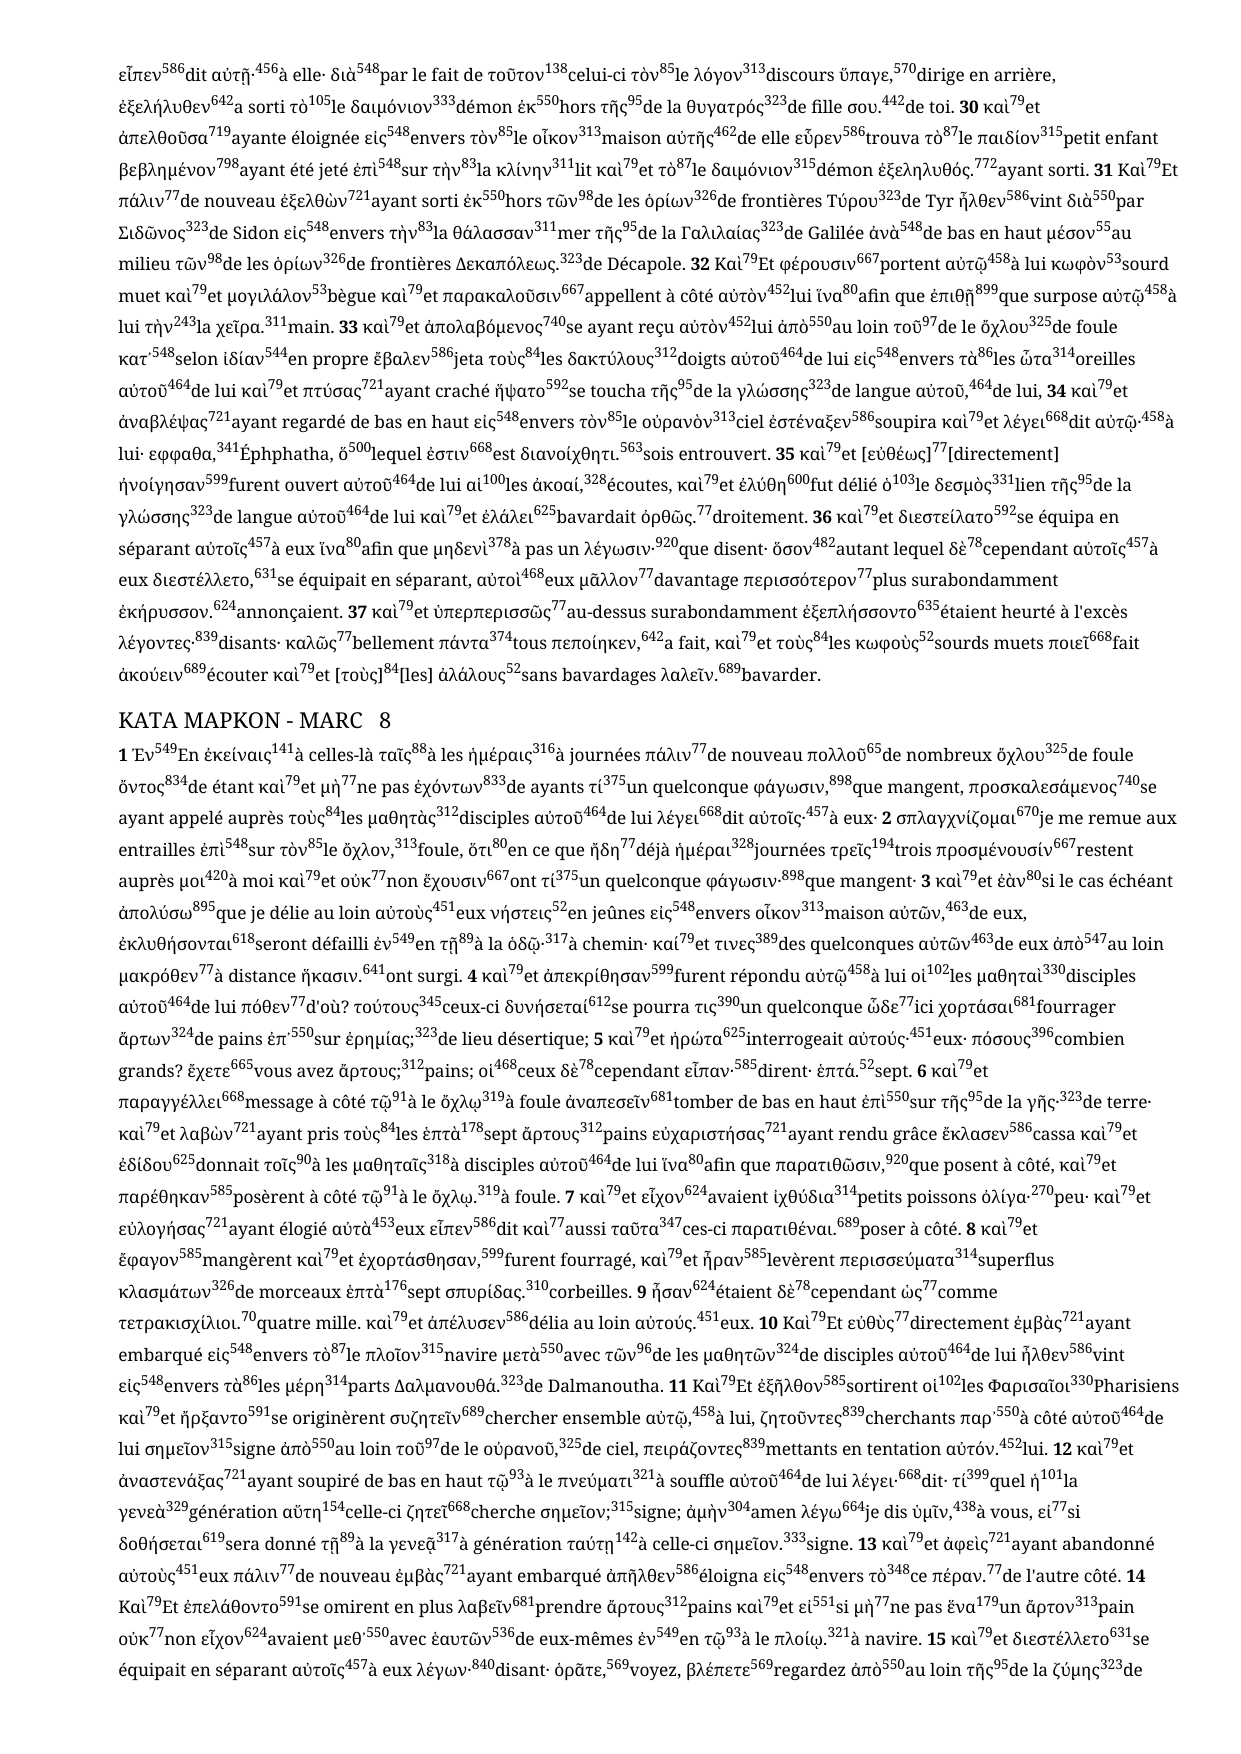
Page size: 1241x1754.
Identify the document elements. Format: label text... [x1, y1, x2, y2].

text 1 Ἐν549En ἐκείναις141à celles-là ταῖς88à les ἡμέραις316à journées πάλιν77de nouveau πολλοῦ65de nombreux ὄχλου325de foule ὄντος834de étant καὶ79et μὴ77ne pas ἐχόντων833de ayants τί375un quelconque φάγωσιν,898que mangent, προσκαλεσάμενος740se ayant appelé auprès τοὺς84les μαθητὰς312disciples αὐτοῦ464de lui λέγει668dit αὐτοῖς·457à eux· 2 σπλαγχνίζομαι670je me remue aux entrailles ἐπὶ548sur τὸν85le ὄχλον,313foule, ὅτι80en ce que ἤδη77déjà ἡμέραι328journées τρεῖς194trois προσμένουσίν667restent auprès μοι420à moi καὶ79et οὐκ77non ἔχουσιν667ont τί375un quelconque φάγωσιν·898que mangent· 3 καὶ79et ἐὰν80si le cas échéant ἀπολύσω895que je délie au loin αὐτοὺς451eux νήστεις52en jeûnes εἰς548envers οἶκον313maison αὐτῶν,463de eux, ἐκλυθήσονται618seront défailli ἐν549en τῇ89à la ὁδῷ·317à chemin· καί79et τινες389des quelconques αὐτῶν463de eux ἀπὸ547au loin μακρόθεν77à distance ἥκασιν.641ont surgi. 4 καὶ79et ἀπεκρίθησαν599furent répondu αὐτῷ458à lui οἱ102les μαθηταὶ330disciples αὐτοῦ464de lui πόθεν77d'où? τούτους345ceux-ci δυνήσεταί612se pourra τις390un quelconque ὧδε77ici χορτάσαι681fourrager ἄρτων324de pains ἐπ᾽550sur ἐρημίας;323de lieu désertique; 5 καὶ79et ἠρώτα625interrogeait αὐτούς·451eux· πόσους396combien grands? ἔχετε665vous avez ἄρτους;312pains; οἱ468ceux δὲ78cependant εἶπαν·585dirent· ἑπτά.52sept. 6 καὶ79et παραγγέλλει668message à côté τῷ91à le ὄχλῳ319à foule ἀναπεσεῖν681tomber de bas en haut ἐπὶ550sur τῆς95de la γῆς·323de terre· καὶ79et λαβὼν721ayant pris τοὺς84les ἑπτὰ178sept ἄρτους312pains εὐχαριστήσας721ayant rendu grâce ἔκλασεν586cassa καὶ79et ἐδίδου625donnait τοῖς90à les μαθηταῖς318à disciples αὐτοῦ464de lui ἵνα80afin que παρατιθῶσιν,920que posent à côté, καὶ79et παρέθηκαν585posèrent à côté τῷ91à le ὄχλῳ.319à foule. 7 καὶ79et εἶχον624avaient ἰχθύδια314petits poissons ὀλίγα·270peu· καὶ79et εὐλογήσας721ayant élogié αὐτὰ453eux εἶπεν586dit καὶ77aussi ταῦτα347ces-ci παρατιθέναι.689poser à côté. 8 καὶ79et ἔφαγον585mangèrent καὶ79et ἐχορτάσθησαν,599furent fourragé, καὶ79et ἦραν585levèrent περισσεύματα314superflus κλασμάτων326de morceaux ἑπτὰ176sept σπυρίδας.310corbeilles. 9 ἦσαν624étaient δὲ78cependant ὡς77comme τετρακισχίλιοι.70quatre mille. καὶ79et ἀπέλυσεν586délia au loin αὐτούς.451eux. 10 Καὶ79Et εὐθὺς77directement ἐμβὰς721ayant embarqué εἰς548envers τὸ87le πλοῖον315navire μετὰ550avec τῶν96de les μαθητῶν324de disciples αὐτοῦ464de lui ἦλθεν586vint εἰς548envers τὰ86les μέρη314parts Δαλμανουθά.323de Dalmanoutha. 11 Καὶ79Et ἐξῆλθον585sortirent οἱ102les Φαρισαῖοι330Pharisiens καὶ79et ἤρξαντο591se originèrent συζητεῖν689chercher ensemble αὐτῷ,458à lui, ζητοῦντες839cherchants παρ᾽550à côté αὐτοῦ464de lui σημεῖον315signe ἀπὸ550au loin τοῦ97de le οὐρανοῦ,325de ciel, πειράζοντες839mettants en tentation αὐτόν.452lui. 12 καὶ79et ἀναστενάξας721ayant soupiré de bas en haut τῷ93à le πνεύματι321à souffle αὐτοῦ464de lui λέγει·668dit· τί399quel ἡ101la γενεὰ329génération αὕτη154celle-ci ζητεῖ668cherche σημεῖον;315signe; ἀμὴν304amen λέγω664je dis ὑμῖν,438à vous, εἰ77si δοθήσεται619sera donné τῇ89à la γενεᾷ317à génération ταύτῃ142à celle-ci σημεῖον.333signe. 13 καὶ79et ἀφεὶς721ayant abandonné αὐτοὺς451eux πάλιν77de nouveau ἐμβὰς721ayant embarqué ἀπῆλθεν586éloigna εἰς548envers τὸ348ce πέραν.77de l'autre côté. 14 Καὶ79Et ἐπελάθοντο591se omirent en plus λαβεῖν681prendre ἄρτους312pains καὶ79et εἰ551si μὴ77ne pas ἕνα179un ἄρτον313pain οὐκ77non εἶχον624avaient μεθ᾽550avec ἑαυτῶν536de eux-mêmes ἐν549en τῷ93à le πλοίῳ.321à navire. 15 καὶ79et διεστέλλετο631se équipait en séparant αὐτοῖς457à eux λέγων·840disant· ὁρᾶτε,569voyez, βλέπετε569regardez ἀπὸ550au loin τῆς95de la ζύμης323de levain τῶν96de les Φαρισαίων324de Pharisiens καὶ79et τῆς95de la ζύμης323de levain τῶν96de les Ἡρῳδιανῶν.324de Hérodiens. 16 καὶ79et διελογίζοντο630se calculaient au-travers πρὸς548vers ἀλλήλους501les uns les autres ὅτι80en ce que ἄρτους312pains οὐκ77non ἔχουσιν.667ont. 17 καὶ79et γνοὺς721ayant connu ὁ103le Ἰησοῦς331Iésous λέγει668dit αὐτοῖς·457à eux· τί399quel διαλογίζεσθε671vous vous calculez au-travers ὅτι80en ce que ἄρτους312pains οὐκ77non ἔχετε;665vous avez; οὔπω77non encore νοεῖτε665vous intelligez οὐδὲ79non cependant συνίετε;665vous comprenez; πεπωρωμένην794ayante étée rendue calleux ἔχετε665vous avez τὴν83la καρδίαν311coeur ὑμῶν;441de vous; 18 ὀφθαλμοὺς312yeux ἔχοντες839ayants οὐ77non βλέπετε665vous regardez καὶ79et ὦτα314oreilles ἔχοντες839ayants οὐκ77non ἀκούετε;665vous écoutez; καὶ79et οὐ77non μνημονεύετε,665vous souvenez, 19 ὅτε80lorsque τοὺς84les πέντε178cinq ἄρτους312pains ἔκλασα582je cassai εἰς548envers τοὺς84les πεντακισχιλίους,52cinq mille, πόσους161combien grands? κοφίνους312couffins κλασμάτων326de morceaux πλήρεις52de plénitudes ἤρατε;583vous levâtes; λέγουσιν667disent αὐτῷ·458à lui· δώδεκα.52douze. 20 ὅτε80lorsque καὶ77aussi τοὺς84les ἑπτὰ52sept εἰς548envers τοὺς84les τετρακισχιλίους,52quatre mille, πόσων168de combien grandes? σπυρίδων322de corbeilles πληρώματα314plénitudes κλασμάτων326de morceaux ἤρατε;583vous levâtes; καὶ79et λέγουσιν667disent [αὐτῷ]·458[à lui]· ἑπτά.50sept. 21 καὶ79et ἔλεγεν625disait αὐτοῖς·457à eux· πῶς77comment? οὔπω77non encore συνίετε;665vous comprenez; 22 Καὶ79Et ἔρχονται673se viennent εἰς548envers Βηθσαϊδάν.311Bethsaïda. Καὶ79Et φέρουσιν667portent αὐτῷ458à lui τυφλὸν53aveugle καὶ79et παρακαλοῦσιν667appellent à côté αὐτὸν452lui ἵνα80afin que αὐτοῦ464de lui ἅψηται.905que se touche. 23 καὶ79et ἐπιλαβόμενος740se ayant emparé τῆς95de la χειρὸς323de main τοῦ97de le τυφλοῦ65de aveugle ἐξήνεγκεν586exporta αὐτὸν452lui ἔξω552au-dehors τῆς95de la κώμης323de village καὶ79et πτύσας721ayant craché εἰς548envers τὰ86les ὄμματα314yeux αὐτοῦ,464de lui, ἐπιθεὶς721ayant surposé τὰς82les χεῖρας310mains αὐτῷ458à lui ἐπηρώτα625surinterrogeait αὐτόν·452lui· εἴ340si τι375un quelconque βλέπεις;666tu regardes; 24 καὶ79et ἀναβλέψας721ayant regardé de bas en haut ἔλεγεν·625disait· βλέπω664je regarde τοὺς84les ἀνθρώπους312êtres humains ὅτι80en ce que ὡς80comme δένδρα314arbres ὁρῶ664je vois περιπατοῦντας.821piétinants autour. 25 εἶτα77puis πάλιν77de nouveau ἐπέθηκεν586surposa τὰς82les χεῖρας310mains ἐπὶ548sur τοὺς84les ὀφθαλμοὺς312yeux αὐτοῦ,464de lui, καὶ79et διέβλεψεν586regarda à travers καὶ79et ἀπεκατέστη586reconstitua καὶ79et ἐνέβλεπεν625entrait regard τηλαυγῶς77clairement au loin ἅπαντα.374en totalités. 26 καὶ79et ἀπέστειλεν586envoya αὐτὸν452lui εἰς548envers οἶκον313maison αὐτοῦ464de lui λέγων·840disant· μηδὲ77ni cependant εἰς548envers τὴν83la κώμην311village εἰσέλθῃς.897que tu viennes à l'intérieur. 27 Καὶ79Et ἐξῆλθεν586sortit ὁ103le Ἰησοῦς331Iésous καὶ79et οἱ102les μαθηταὶ330disciples αὐτοῦ464de lui εἰς548envers τὰς82les κώμας310villages Καισαρείας323de Kaesareia τῆς356de celle Φιλίππου·325de Philippe· καὶ79et ἐν549en τῇ89à la ὁδῷ317à chemin ἐπηρώτα625surinterrogeait τοὺς84les μαθητὰς312disciples αὐτοῦ464de lui λέγων840disant αὐτοῖς·457à eux· τίνα397quel με417moi λέγουσιν667disent οἱ102les ἄνθρωποι330êtres humains εἶναι;689être; 28 οἱ468ceux δὲ78cependant εἶπαν585dirent αὐτῷ458à lui λέγοντες839disants [ὅτι]80[en ce que] Ἰωάννην313Ioannes τὸν85le βαπτιστήν,313Baptiseur, καὶ79et ἄλλοι389autres Ἠλίαν,313Élia, ἄλλοι389autres δὲ78cependant ὅτι80en ce que εἷς71un τῶν96de les προφητῶν.324de prophètes. 29 καὶ79et αὐτὸς469lui ἐπηρώτα625surinterrogeait αὐτούς·451eux· ὑμεῖς447vous δὲ78cependant τίνα397quel με417moi λέγετε665vous dites εἶναι;689être; ἀποκριθεὶς760ayant été répondu δὲ78cependant ὁ103le Πέτρος331Pierre λέγει668dit αὐτῷ·458à lui· σὺ448toi εἶ666tu es ὁ103le χριστός.331Christ. 30 καὶ79et ἐπετίμησεν586survalorisa αὐτοῖς457à eux ἵνα80afin que μηδενὶ378à pas un λέγωσιν920que disent περὶ550autour αὐτοῦ.464de lui. 31 Καὶ79Et ἤρξατο592se origina διδάσκειν689enseigner αὐτοὺς451eux ὅτι80en ce que δεῖ668attache de lien τὸν85le υἱὸν313fils τοῦ97de le ἀνθρώπου325de être humain πολλὰ374nombreux παθεῖν681souffrir καὶ79et ἀποδοκιμασθῆναι683être éprouvé en rejet ὑπὸ550sous τῶν96de les πρεσβυτέρων64de plus anciens καὶ79et τῶν96de les ἀρχιερέων324de chefs sacrificateurs καὶ79et τῶν96de les γραμματέων324de lettrés καὶ79et ἀποκτανθῆναι683être tué catégoriquement καὶ79et μετὰ548après τρεῖς176trois ἡμέρας310journées ἀναστῆναι·681redresser· 32 καὶ79et παρρησίᾳ317à oralité franche τὸν85le λόγον313discours ἐλάλει.625bavardait. καὶ79et προσλαβόμενος740se ayant pris auprès αὐτὸν452lui ὁ103le Πέτρος331Pierre ἤρξατο592se origina ἐπιτιμᾶν689survaloriser αὐτῷ.458à lui. 33 ὁ469celui δὲ78cependant ἐπιστραφεὶς760ayant été tourné sur καὶ79et ἰδὼν721ayant vu τοὺς84les μαθητὰς312disciples αὐτοῦ464de lui ἐπετίμησεν586survalorisa Πέτρῳ319à Pierre καὶ79et λέγει·668dit· ὕπαγε570dirige en arrière ὀπίσω552derrière μου,424de moi, σατανᾶ,337Satanas, ὅτι80en ce que οὐ77non φρονεῖς666tu penses τὰ347ces τοῦ97de le θεοῦ325de Dieu ἀλλὰ79mais τὰ347ces τῶν96de les ἀνθρώπων.324de êtres humains. 34 Καὶ79Et προσκαλεσάμενος740se ayant appelé auprès τὸν85le ὄχλον313foule σὺν549avec τοῖς90à les μαθηταῖς318à disciples αὐτοῦ464de lui εἶπεν586dit αὐτοῖς·457à eux· εἴ80si τις390un quelconque θέλει668veut ὀπίσω552derrière μου424de moi ἀκολουθεῖν,689suivre, ἀπαρνησάσθω560se nie au loin ἑαυτὸν528lui-même καὶ79et ἀράτω556lève τὸν85le σταυρὸν313croix αὐτοῦ464de lui καὶ79et ἀκολουθείτω572suive μοι.420à moi. 35 ὃς498lequel γὰρ79car ἐὰν340si le cas échéant θέλῃ921que veuille τὴν83la ψυχὴν311âme αὐτοῦ464de lui σῶσαι681sauver ἀπολέσει606perdra au loin αὐτήν·450elle· ὃς498lequel δ᾽78cependant ἂν340le cas échéant ἀπολέσει606perdra au loin τὴν83la ψυχὴν311âme αὐτοῦ464de lui ἕνεκεν552à cause ἐμοῦ424de moi καὶ79et τοῦ99de le εὐαγγελίου327de évangile σώσει606sauvera αὐτήν.450elle. 36 τί399quel γὰρ79car ὠφελεῖ668profite ἄνθρωπον313être humain κερδῆσαι681gagner τὸν85le κόσμον313monde ὅλον269tout entier καὶ79et ζημιωθῆναι683être endommagé τὴν83la ψυχὴν311âme αὐτοῦ;464de lui; 37 τί399quel γὰρ79car δοῖ899que donne ἄνθρωπος331être humain ἀντάλλαγμα315en contre échange τῆς95de la ψυχῆς323de âme αὐτοῦ;464de lui; 38 ὃς498lequel γὰρ79car ἐὰν340si le cas échéant ἐπαισχυνθῇ911que soit eu honte sur με417moi καὶ79et τοὺς84les ἐμοὺς217miens λόγους312discours ἐν549en τῇ89à la γενεᾷ317à génération ταύτῃ142à celle-ci τῇ89à la μοιχαλίδι8à adultère καὶ79et ἁμαρτωλῷ,8à fauteuse, καὶ77aussi ὁ103le υἱὸς331fils τοῦ97de le ἀνθρώπου325de être humain ἐπαισχυνθήσεται619sera eu honte sur αὐτόν,452lui, ὅταν80lorsque le cas échéant ἔλθῃ899que vienne ἐν549en τῇ89à la δόξῃ317à gloire τοῦ97de le πατρὸς325de père αὐτοῦ464de lui μετὰ550avec τῶν96de les ἀγγέλων324de messagers τῶν96de les ἁγίων.15de saints. [118, 739, 1181, 1682]
text ΚΑΤΑ ΜΑΡΚΟΝ - MARC 8 [118, 705, 1181, 735]
text 1 Καὶ79Et συνάγονται679sont menés ensemble πρὸς548vers αὐτὸν452lui οἱ102les Φαρισαῖοι330Pharisiens καί79et τινες389des quelconques τῶν96de les γραμματέων324de lettrés ἐλθόντες720ayants venus ἀπὸ550au loin Ἱεροσολύμων.326de Ierosolymas. 2 καὶ79et ἰδόντες720ayants vus τινὰς372des quelconques τῶν96de les μαθητῶν324de disciples αὐτοῦ464de lui ὅτι80en ce que κοιναῖς7à communes χερσίν,316à mains, τοῦτ᾽366ce-ci ἔστιν668est ἀνίπτοις,35à non lavées, ἐσθίουσιν667mangent τοὺς84les ἄρτους312pains 3 –935– οἱ102les γὰρ79car Φαρισαῖοι330Pharisiens καὶ79et πάντες286tous οἱ102les Ἰουδαῖοι70Ioudaiens ἐὰν80si le cas échéant μὴ77ne pas πυγμῇ317à poing serré νίψωνται904que se lavent τὰς82les χεῖρας310mains οὐκ77non ἐσθίουσιν,667mangent, κρατοῦντες839saisissants avec force τὴν83la παράδοσιν311transmission τῶν96de les πρεσβυτέρων,64de plus anciens, 4 καὶ79et ἀπ᾽550au loin ἀγορᾶς323de agora ἐὰν80si le cas échéant μὴ77ne pas βαπτίσωνται904que se baptisent οὐκ77non ἐσθίουσιν,667mangent, καὶ79et ἄλλα391autres πολλά288nombreux ἐστιν668est ἃ481lesquels παρέλαβον585prirent à côté κρατεῖν,689saisir avec force, βαπτισμοὺς312baptisations ποτηρίων326de récipients à boire καὶ79et ξεστῶν324de cruches καὶ79et χαλκίων326de ustensiles en cuivres [καὶ79[et κλινῶν]322de lits] –935– 5 καὶ79et ἐπερωτῶσιν667surinterrogent αὐτὸν452lui οἱ102les Φαρισαῖοι330Pharisiens καὶ79et οἱ102les γραμματεῖς·330lettrés· διὰ548par le fait de τί399quel οὐ77non περιπατοῦσιν667piétinent autour οἱ102les μαθηταί330disciples σου442de toi κατὰ548selon τὴν83la παράδοσιν311transmission τῶν96de les πρεσβυτέρων,64de plus anciens, ἀλλὰ79mais κοιναῖς7à communes χερσὶν316à mains ἐσθίουσιν667mangent τὸν85le ἄρτον;313pain; 6 Ὁ469Celui δὲ78cependant ἀποκριθεὶς760ayant été répondu εἶπεν586dit αὐτοῖς·457à eux· ὅτι80en ce que καλῶς77bellement ἐπροφήτευσεν586prophétisa Ἠσαΐας331Ésaïa περὶ550autour ὑμῶν441de vous τῶν96de les ὑποκριτῶν,324de hypocrites, ὡς80comme γέγραπται654a été graphé [ὅτι]80[en ce que] οὗτος156celui-ci ὁ103le λαὸς331peuple τοῖς92à les χείλεσίν320à lèvres με417moi τιμᾷ,668valorise, ἡ101la δὲ78cependant καρδία329coeur αὐτῶν463de eux πόρρω77loin devant ἀπέχει668tient au loin ἀπ᾽550au loin ἐμοῦ·424de moi· 7 μάτην77vainement δὲ78cependant σέβονταί673se vénèrent με417moi διδάσκοντες839enseignants διδασκαλίας310enseignements ἐντάλματα314commandements ἀνθρώπων.324de êtres humains. 8 ἀφέντες720ayants abandonnés τὴν83la ἐντολὴν311commandement τοῦ97de le θεοῦ325de Dieu κρατεῖτε665vous saisissez avec force τὴν83la παράδοσιν311transmission τῶν96de les ἀνθρώπων.324de êtres humains. 9 καὶ79et ἔλεγεν625disait αὐτοῖς·457à eux· καλῶς77bellement ἀθετεῖτε665vous démettez τὴν83la ἐντολὴν311commandement τοῦ97de le θεοῦ,325de Dieu, ἵνα80afin que τὴν83la παράδοσιν311transmission ὑμῶν441de vous τηρήσητε.896que vous gardiez. 10 Μωϋσῆς331Môusês γὰρ79car εἶπεν·586dit· τίμα570valorise τὸν85le πατέρα313père σου442de toi καὶ79et τὴν83la μητέρα311mère σου,442de toi, καί·79et· ὁ364celui κακολογῶν840discourant en mal πατέρα313père ἢ79ou μητέρα311mère θανάτῳ319à trépas τελευτάτω.572parvienne à l'achèvement. 11 ὑμεῖς447vous δὲ78cependant λέγετε·665vous dites· ἐὰν80si le cas échéant εἴπῃ899que dise ἄνθρωπος331être humain τῷ91à le πατρὶ319à père ἢ79ou τῇ89à la μητρί·317à mère· κορβᾶν,341korban, ὅ500lequel ἐστιν668est δῶρον,333don, ὃ482lequel ἐὰν340si le cas échéant ἐξ550hors ἐμοῦ424de moi ὠφεληθῇς,909que tu sois profité, 12 οὐκέτι77non plus ἀφίετε665vous abandonnez αὐτὸν452lui οὐδὲν375aucun ποιῆσαι681faire τῷ91à le πατρὶ319à père ἢ79ou τῇ89à la μητρί,317à mère, 13 ἀκυροῦντες839annulants τὸν85le λόγον313discours τοῦ97de le θεοῦ325de Dieu τῇ89à la παραδόσει317à transmission ὑμῶν441de vous ᾗ484à laquelle παρεδώκατε·583vous transmîtes· καὶ79et παρόμοια5ressemblants à côté τοιαῦτα347tels πολλὰ270nombreux ποιεῖτε.665vous faites. 14 Καὶ79Et προσκαλεσάμενος740se ayant appelé auprès πάλιν77de nouveau τὸν85le ὄχλον313foule ἔλεγεν625disait αὐτοῖς·457à eux· ἀκούσατέ553écoutez μου424de moi πάντες389tous καὶ79et σύνετε.553comprenez. 15 οὐδέν392aucun ἐστιν668est ἔξωθεν552au dehors τοῦ97de le ἀνθρώπου325de être humain εἰσπορευόμενον869se allant à l'intérieur εἰς548envers αὐτὸν452lui ὃ500lequel δύναται674se peut κοινῶσαι681rendre commun αὐτόν,452lui, ἀλλὰ79mais τὰ365ces ἐκ550hors τοῦ97de le ἀνθρώπου325de être humain ἐκπορευόμενά868se allants au dehors ἐστιν668est τὰ365ces κοινοῦντα841rendants communs τὸν85le ἄνθρωπον.313être humain. 16 17 Καὶ79Et ὅτε80lorsque εἰσῆλθεν586vint à l'intérieur εἰς548envers οἶκον313maison ἀπὸ550au loin τοῦ97de le ὄχλου,325de foule, ἐπηρώτων624surinterrogeaient αὐτὸν452lui οἱ102les μαθηταὶ330disciples αὐτοῦ464de lui τὴν83la παραβολήν.311parabole. 18 καὶ79et λέγει668dit αὐτοῖς·457à eux· οὕτως77ainsi καὶ77aussi ὑμεῖς447vous ἀσύνετοί46sans capables de comprendre ἐστε;665vous êtes; οὐ77non νοεῖτε665vous intelligez ὅτι80en ce que πᾶν392tout τὸ366ce ἔξωθεν77au dehors εἰσπορευόμενον869se allant à l'intérieur εἰς548envers τὸν85le ἄνθρωπον313être humain οὐ77non δύναται674se peut αὐτὸν452lui κοινῶσαι681rendre commun 19 ὅτι80en ce que οὐκ77non εἰσπορεύεται674se va à l'intérieur αὐτοῦ464de lui εἰς548envers τὴν83la καρδίαν311coeur ἀλλ᾽79mais εἰς548envers τὴν83la κοιλίαν,311cavité ventrale, καὶ79et εἰς548envers τὸν85le ἀφεδρῶνα313latrine ἐκπορεύεται,674se va au dehors, καθαρίζων840purifiant πάντα270tous τὰ86les βρώματα;314aliments; 20 ἔλεγεν625disait δὲ78cependant ὅτι80en ce que τὸ366ce ἐκ550hors τοῦ97de le ἀνθρώπου325de être humain ἐκπορευόμενον,869se allant au dehors, ἐκεῖνο366ce-là κοινοῖ668rend commun τὸν85le ἄνθρωπον.313être humain. 21 ἔσωθεν77au dedans γὰρ79car ἐκ550hors τῆς95de la καρδίας323de coeur τῶν96de les ἀνθρώπων324de êtres humains οἱ102les διαλογισμοὶ330calculs au-travers οἱ102les κακοὶ21malicieux ἐκπορεύονται,673se vont au dehors, πορνεῖαι,328pornations, κλοπαί,328vols, φόνοι,330meurtres, 22 μοιχεῖαι,328adultérations, πλεονεξίαι,328cupidités, πονηρίαι,328méchancetés, δόλος,331fraude, ἀσέλγεια,329luxure, ὀφθαλμὸς331oeil πονηρός,71méchant, βλασφημία,329blasphémie, ὑπερηφανία,329prétention, ἀφροσύνη·329insouciance· 23 πάντα288tous ταῦτα157ces-ci τὰ104les πονηρὰ72méchants ἔσωθεν77au dedans ἐκπορεύεται674se va au dehors καὶ79et κοινοῖ668rend commun τὸν85le ἄνθρωπον.313être humain. 24 Ἐκεῖθεν77De là δὲ78cependant ἀναστὰς721ayant redressé ἀπῆλθεν586éloigna εἰς548envers τὰ86les ὅρια314frontières Τύρου323de Tyr καὶ79et Σιδῶνος.323de Sidon. Καὶ79Et εἰσελθὼν721ayant venu à l'intérieur εἰς548envers οἰκίαν311maison d'habitation οὐδένα373aucun ἤθελεν625voulait γνῶναι,681connaître, καὶ79et οὐκ77non ἠδυνάσθη600fut pu λαθεῖν·681omettre· 25 ἀλλ᾽79mais εὐθὺς77directement ἀκούσασα719ayante écoutée γυνὴ329femme περὶ550autour αὐτοῦ,464de lui, ἧς490de laquelle εἶχεν625avait τὸ105le θυγάτριον333petite fille αὐτῆς462de elle πνεῦμα315souffle ἀκάθαρτον,6impur, ἐλθοῦσα719ayante venue προσέπεσεν586tomba vers πρὸς548vers τοὺς84les πόδας312pieds αὐτοῦ·464de lui· 26 ἡ101la δὲ78cependant γυνὴ329femme ἦν625était Ἑλληνίς,329Hellène, Συροφοινίκισσα329Syrienne-Phénicienne τῷ93à le γένει·321à genre· καὶ79et ἠρώτα625interrogeait αὐτὸν452lui ἵνα80afin que τὸ87le δαιμόνιον315démon ἐκβάλῃ899que éjecte ἐκ550hors τῆς95de la θυγατρὸς323de fille αὐτῆς.462de elle. 27 καὶ79et ἔλεγεν625disait αὐτῇ·456à elle· ἄφες554abandonne πρῶτον77premièrement χορτασθῆναι683être fourragé τὰ86les τέκνα,314enfants, οὐ77non γάρ79car ἐστιν668est καλὸν49beau λαβεῖν681prendre τὸν85le ἄρτον313pain τῶν98de les τέκνων326de enfants καὶ79et τοῖς92à les κυναρίοις320à chiots βαλεῖν.681jeter. 28 ἡ467celle δὲ78cependant ἀπεκρίθη600fut répondu καὶ79et λέγει668dit αὐτῷ·458à lui· ναί,304oui, κύριε·337Maître· καὶ77aussi τὰ104les κυνάρια332chiots ὑποκάτω552en dessous vers le bas τῆς95de la τραπέζης323de table ἐσθίουσιν667mangent ἀπὸ550au loin τῶν98de les ψιχίων326de miettes τῶν98de les παιδίων.326de petits enfants. 29 καὶ79et εἶπεν586dit αὐτῇ·456à elle· διὰ548par le fait de τοῦτον138celui-ci τὸν85le λόγον313discours ὕπαγε,570dirige en arrière, ἐξελήλυθεν642a sorti τὸ105le δαιμόνιον333démon ἐκ550hors τῆς95de la θυγατρός323de fille σου.442de toi. 30 καὶ79et ἀπελθοῦσα719ayante éloignée εἰς548envers τὸν85le οἶκον313maison αὐτῆς462de elle εὗρεν586trouva τὸ87le παιδίον315petit enfant βεβλημένον798ayant été jeté ἐπὶ548sur τὴν83la κλίνην311lit καὶ79et τὸ87le δαιμόνιον315démon ἐξεληλυθός.772ayant sorti. 31 Καὶ79Et πάλιν77de nouveau ἐξελθὼν721ayant sorti ἐκ550hors τῶν98de les ὁρίων326de frontières Τύρου323de Tyr ἦλθεν586vint διὰ550par Σιδῶνος323de Sidon εἰς548envers τὴν83la θάλασσαν311mer τῆς95de la Γαλιλαίας323de Galilée ἀνὰ548de bas en haut μέσον55au milieu τῶν98de les ὁρίων326de frontières Δεκαπόλεως.323de Décapole. 32 Καὶ79Et φέρουσιν667portent αὐτῷ458à lui κωφὸν53sourd muet καὶ79et μογιλάλον53bègue καὶ79et παρακαλοῦσιν667appellent à côté αὐτὸν452lui ἵνα80afin que ἐπιθῇ899que surpose αὐτῷ458à lui τὴν243la χεῖρα.311main. 33 καὶ79et ἀπολαβόμενος740se ayant reçu αὐτὸν452lui ἀπὸ550au loin τοῦ97de le ὄχλου325de foule κατ᾽548selon ἰδίαν544en propre ἔβαλεν586jeta τοὺς84les δακτύλους312doigts αὐτοῦ464de lui εἰς548envers τὰ86les ὦτα314oreilles αὐτοῦ464de lui καὶ79et πτύσας721ayant craché ἥψατο592se toucha τῆς95de la γλώσσης323de langue αὐτοῦ,464de lui, 34 καὶ79et ἀναβλέψας721ayant regardé de bas en haut εἰς548envers τὸν85le οὐρανὸν313ciel ἐστέναξεν586soupira καὶ79et λέγει668dit αὐτῷ·458à lui· εφφαθα,341Éphphatha, ὅ500lequel ἐστιν668est διανοίχθητι.563sois entrouvert. 35 καὶ79et [εὐθέως]77[directement] ἠνοίγησαν599furent ouvert αὐτοῦ464de lui αἱ100les ἀκοαί,328écoutes, καὶ79et ἐλύθη600fut délié ὁ103le δεσμὸς331lien τῆς95de la γλώσσης323de langue αὐτοῦ464de lui καὶ79et ἐλάλει625bavardait ὀρθῶς.77droitement. 36 καὶ79et διεστείλατο592se équipa en séparant αὐτοῖς457à eux ἵνα80afin que μηδενὶ378à pas un λέγωσιν·920que disent· ὅσον482autant lequel δὲ78cependant αὐτοῖς457à eux διεστέλλετο,631se équipait en séparant, αὐτοὶ468eux μᾶλλον77davantage περισσότερον77plus surabondamment ἐκήρυσσον.624annonçaient. 37 καὶ79et ὑπερπερισσῶς77au-dessus surabondamment ἐξεπλήσσοντο635étaient heurté à l'excès λέγοντες·839disants· καλῶς77bellement πάντα374tous πεποίηκεν,642a fait, καὶ79et τοὺς84les κωφοὺς52sourds muets ποιεῖ668fait ἀκούειν689écouter καὶ79et [τοὺς]84[les] ἀλάλους52sans bavardages λαλεῖν.689bavarder. [118, 59, 1181, 686]
